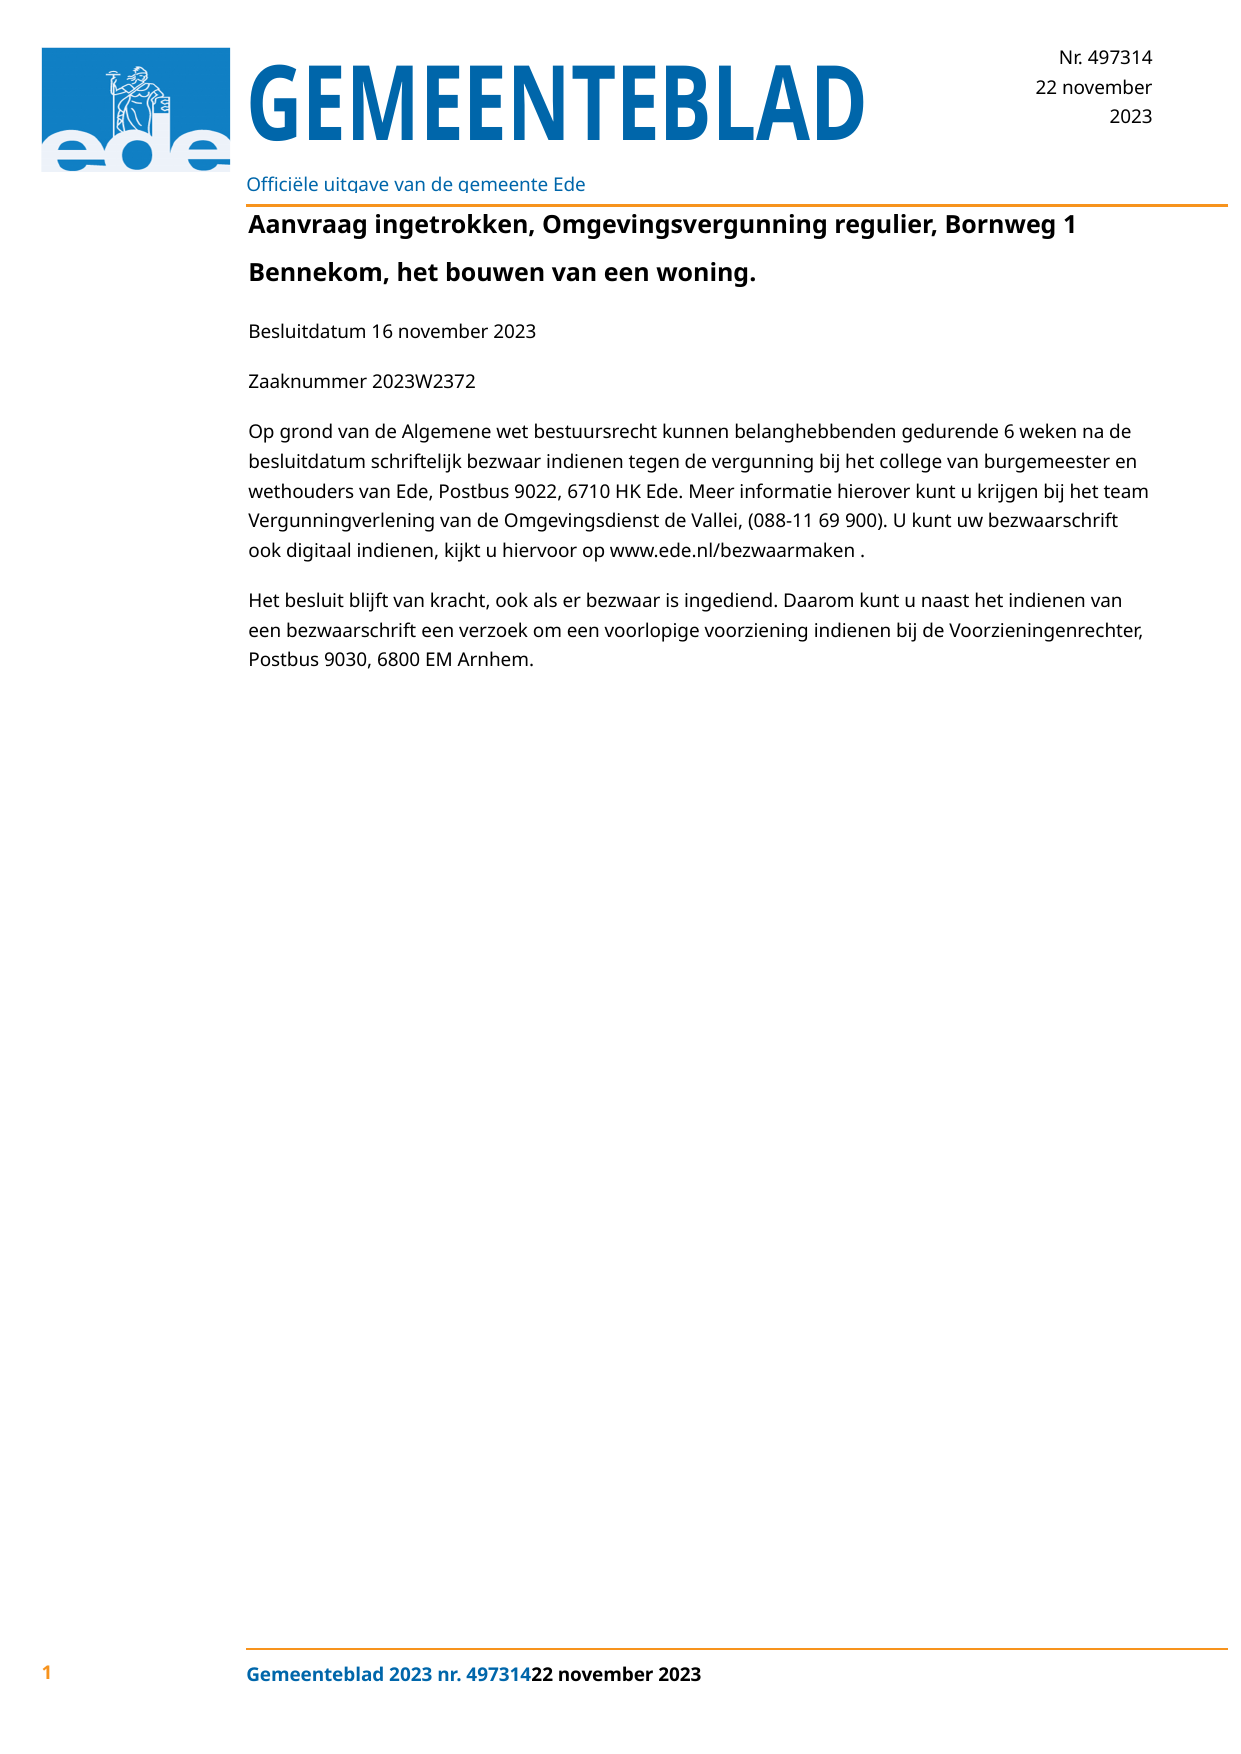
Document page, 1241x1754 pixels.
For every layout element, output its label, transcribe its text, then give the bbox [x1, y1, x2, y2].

picture [41, 47, 231, 172]
text Besluitdatum 16 november 2023 [248, 318, 1152, 344]
text Het besluit blijft van kracht, ook als er bezwaar is ingediend. Daarom kunt u naast het indienen van een bezwaarschrift een verzoek om een voorlopige voorziening indienen bij de Voorzieningenrechter, Postbus 9030, 6800 EM Arnhem. [248, 587, 1152, 672]
text Zaaknummer 2023W2372 [248, 368, 1152, 394]
text Aanvraag ingetrokken, Omgevingsvergunning regulier, Bornweg 1 Bennekom, het bouwen van een woning. [248, 207, 1152, 288]
text Op grond van de Algemene wet bestuursrecht kunnen belanghebbenden gedurende 6 weken na de besluitdatum schriftelijk bezwaar indienen tegen de vergunning bij het college van burgemeester en wethouders van Ede, Postbus 9022, 6710 HK Ede. Meer informatie hierover kunt u krijgen bij het team Vergunningverlening van de Omgevingsdienst de Vallei, (088-11 69 900). U kunt uw bezwaarschrift ook digitaal indienen, kijkt u hiervoor op www.ede.nl/bezwaarmaken . [248, 419, 1152, 563]
